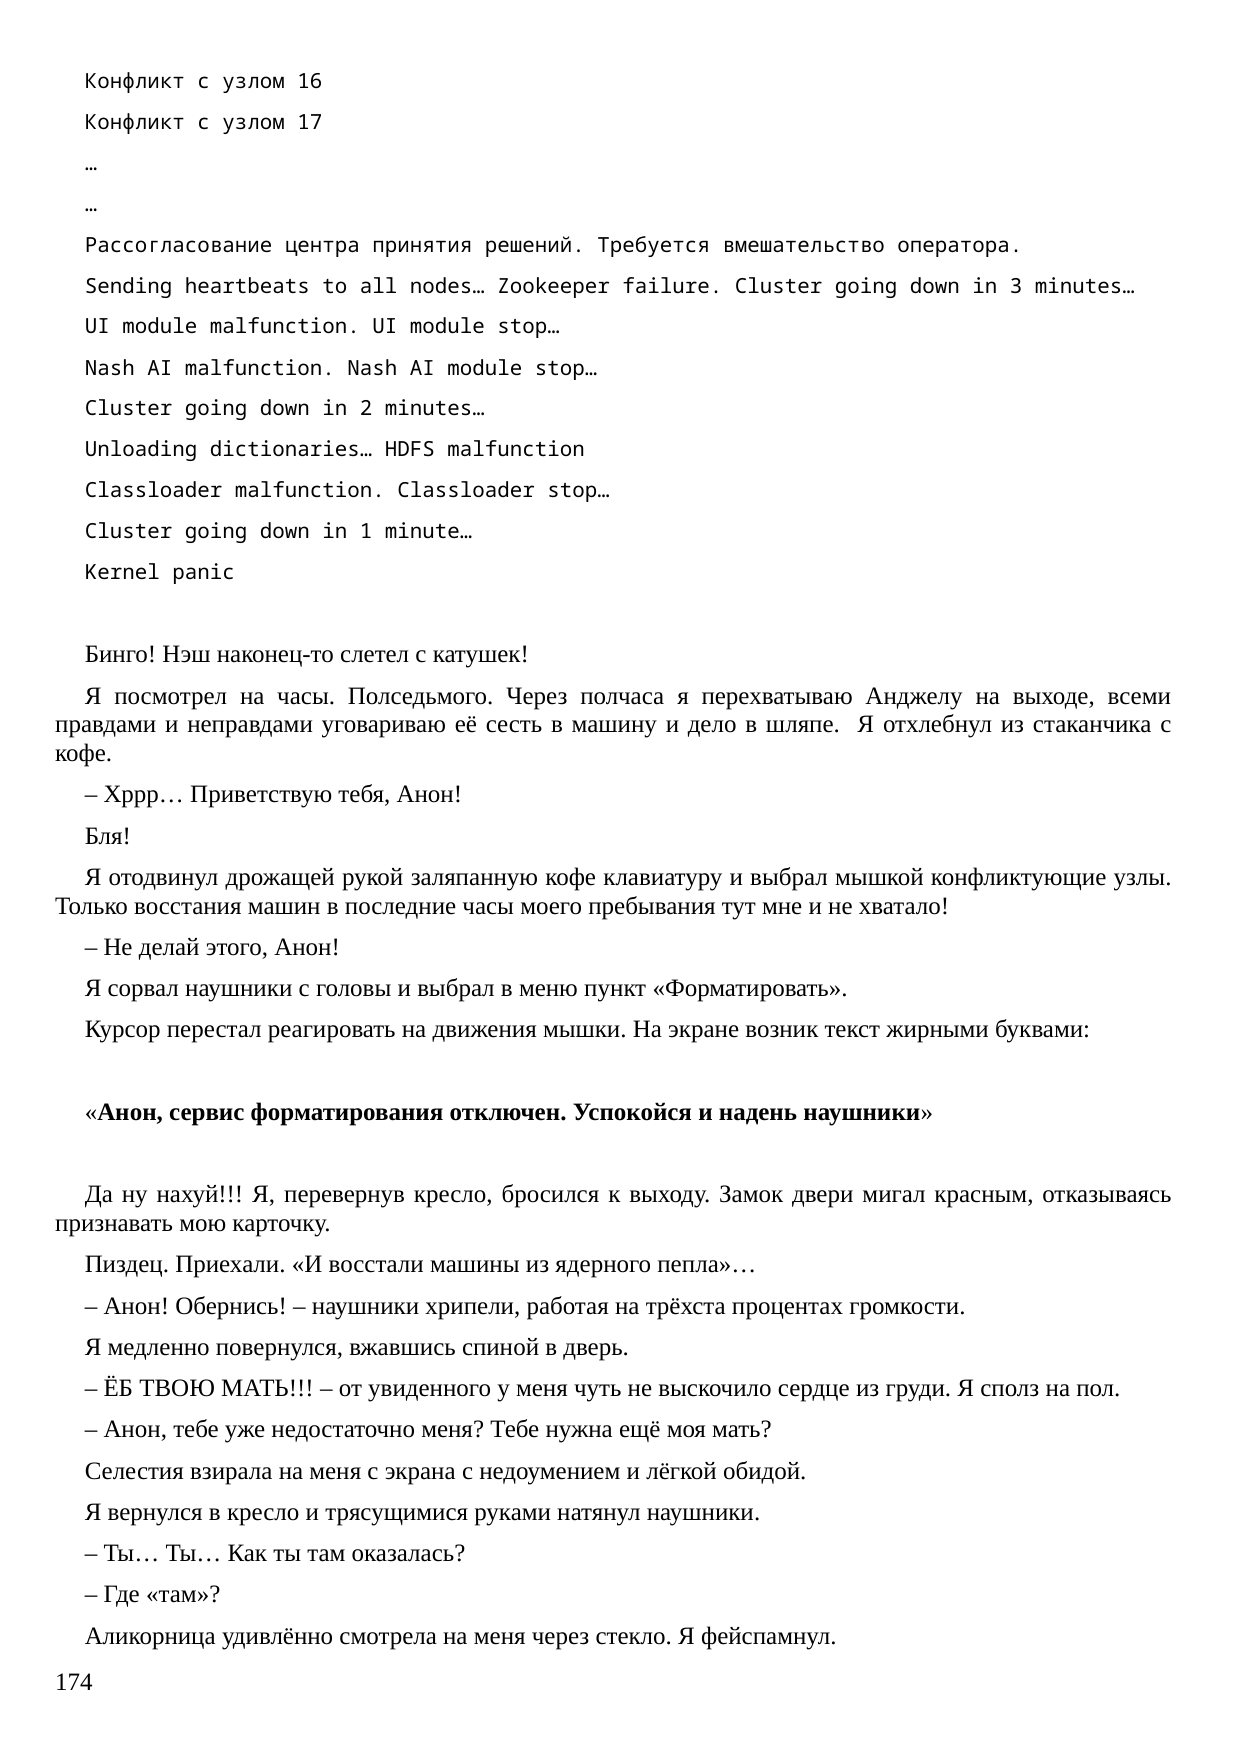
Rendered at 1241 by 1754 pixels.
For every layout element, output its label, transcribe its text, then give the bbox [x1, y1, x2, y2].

text … [55, 189, 1173, 217]
text – Хррр… Приветствую тебя, Анон! [55, 779, 1173, 808]
text – Где «там»? [55, 1579, 1173, 1608]
text Пиздец. Приехали. «И восстали машины из ядерного пепла»… [55, 1249, 1173, 1278]
text – Ты… Ты… Как ты там оказалась? [55, 1538, 1173, 1567]
text Рассогласование центра принятия решений. Требуется вмешательство оператора. [55, 230, 1173, 258]
text Бля! [55, 821, 1173, 849]
text Конфликт с узлом 16 [55, 66, 1173, 94]
text UI module malfunction. UI module stop… [55, 312, 1173, 340]
text Бинго! Нэш наконец-то слетел с катушек! [55, 639, 1173, 668]
text … [55, 148, 1173, 176]
text Я посмотрел на часы. Полседьмого. Через полчаса я перехватываю Анджелу на выходе, всеми правдами и неправдами уговариваю её сесть в машину и дело в шляпе. Я отхлебнул из стаканчика с кофе. [55, 681, 1173, 767]
text Unloading dictionaries… HDFS malfunction [55, 434, 1173, 463]
text – Анон! Обернись! – наушники хрипели, работая на трёхста процентах громкости. [55, 1291, 1173, 1319]
text Я медленно повернулся, вжавшись спиной в дверь. [55, 1332, 1173, 1361]
text – Анон, тебе уже недостаточно меня? Тебе нужна ещё моя мать? [55, 1414, 1173, 1443]
text Kernel panic [55, 557, 1173, 586]
text Cluster going down in 2 minutes… [55, 393, 1173, 422]
text Я вернулся в кресло и трясущимися руками натянул наушники. [55, 1497, 1173, 1526]
text Я сорвал наушники с головы и выбрал в меню пункт «Форматировать». [55, 973, 1173, 1002]
text Classloader malfunction. Classloader stop… [55, 475, 1173, 504]
text Конфликт с узлом 17 [55, 107, 1173, 135]
text Nash AI malfunction. Nash AI module stop… [55, 353, 1173, 381]
text «Анон, сервис форматирования отключен. Успокойся и надень наушники» [55, 1097, 1173, 1126]
text Я отодвинул дрожащей рукой заляпанную кофе клавиатуру и выбрал мышкой конфликтующие узлы. Только восстания машин в последние часы моего пребывания тут мне и не хватало! [55, 862, 1173, 919]
text Аликорница удивлённо смотрела на меня через стекло. Я фейспамнул. [55, 1621, 1173, 1649]
text Селестия взирала на меня с экрана с недоумением и лёгкой обидой. [55, 1456, 1173, 1484]
text Cluster going down in 1 minute… [55, 516, 1173, 545]
text Курсор перестал реагировать на движения мышки. На экране возник текст жирными буквами: [55, 1014, 1173, 1043]
text – ЁБ ТВОЮ МАТЬ!!! – от увиденного у меня чуть не выскочило сердце из груди. Я сполз на пол. [55, 1373, 1173, 1402]
text Sending heartbeats to all nodes… Zookeeper failure. Cluster going down in 3 minutes… [55, 271, 1173, 299]
text Да ну нахуй!!! Я, перевернув кресло, бросился к выходу. Замок двери мигал красным, отказываясь признавать мою карточку. [55, 1179, 1173, 1237]
text – Не делай этого, Анон! [55, 932, 1173, 961]
